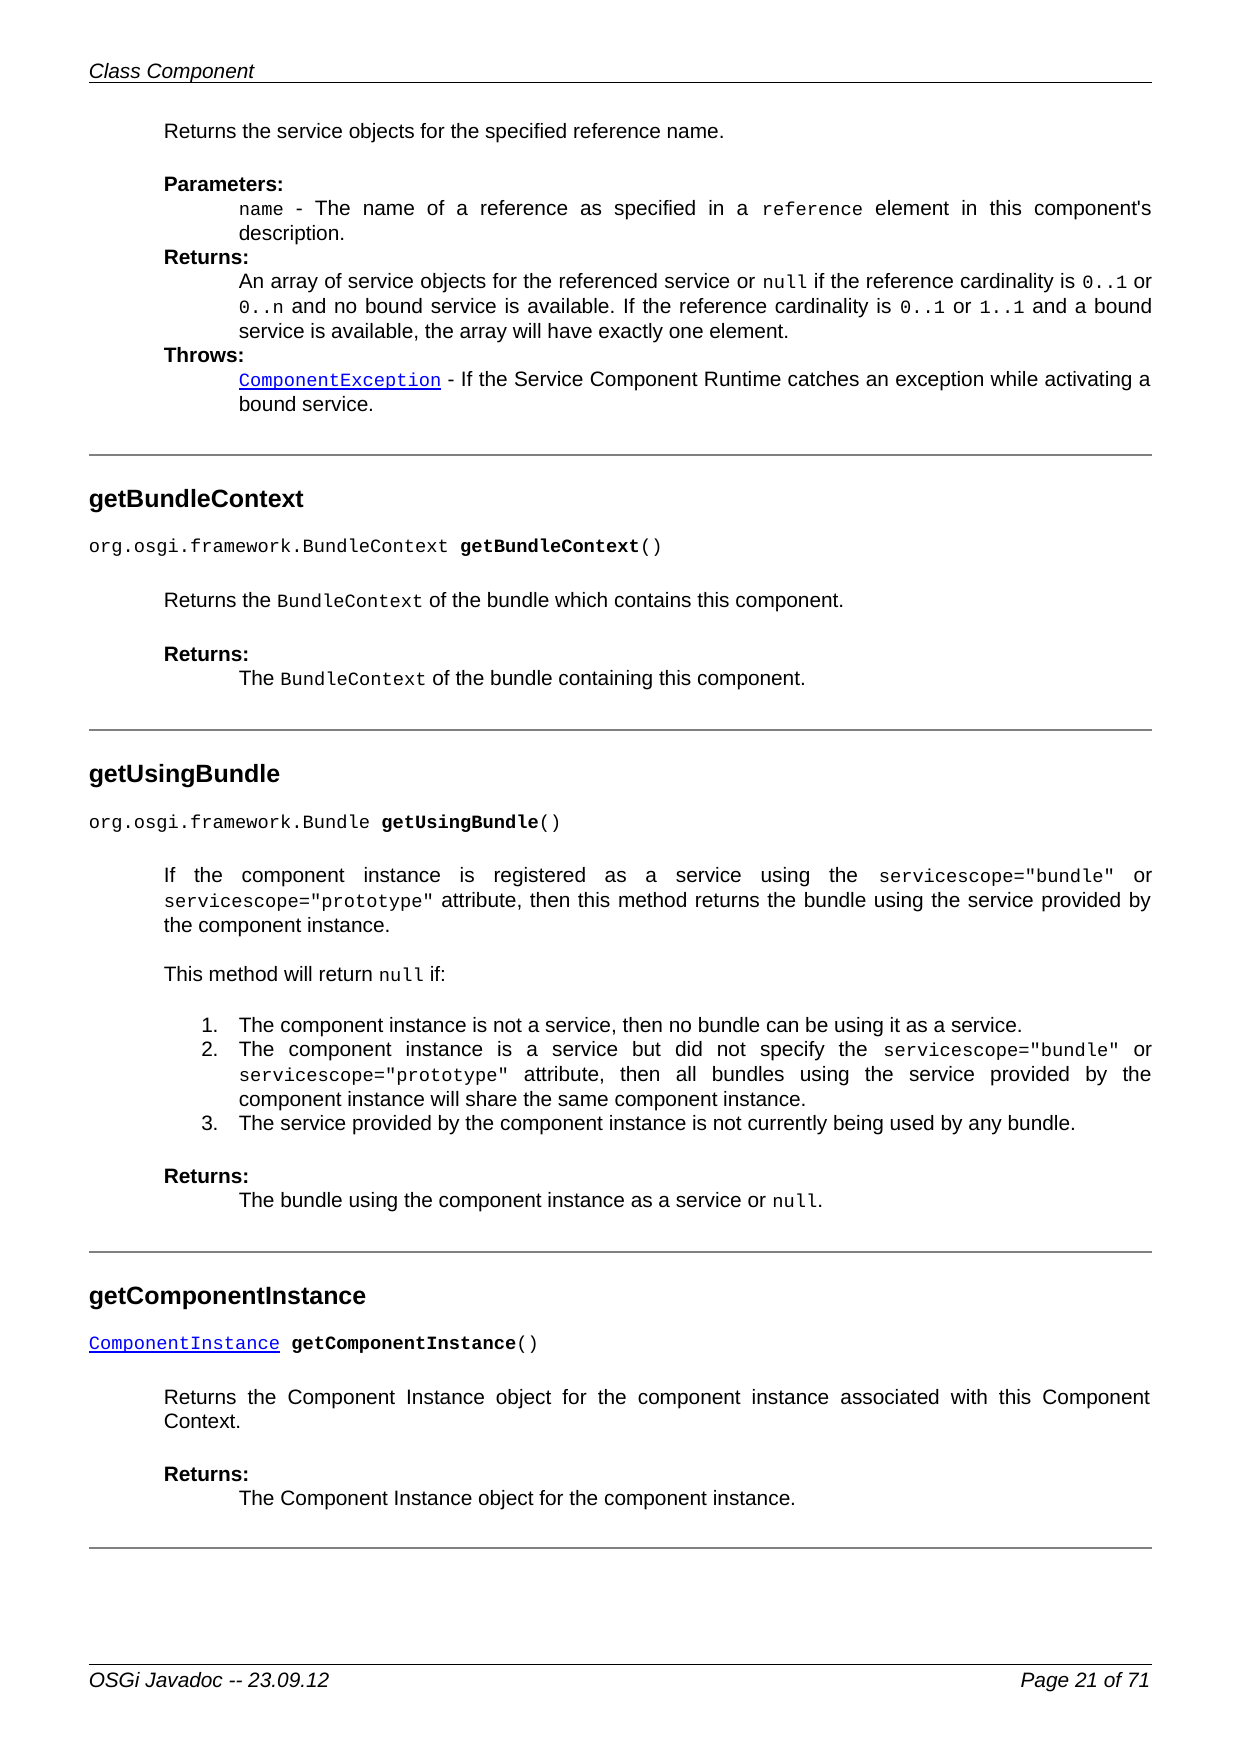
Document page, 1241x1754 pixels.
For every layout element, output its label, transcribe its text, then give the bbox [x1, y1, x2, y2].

list The component instance is a service but did not specify the servicescope="bundle" or servicescope="prototype" attribute, then all bundles using the service provided by the component instance will share the same component instance. [201, 1036, 1152, 1111]
text Returns: [163, 642, 1152, 666]
text org.osgi.framework.Bundle getUsingBundle() [88, 812, 1152, 834]
list The component instance is not a service, then no bundle can be using it as a service. [201, 1012, 1152, 1036]
text Returns: [163, 1164, 1152, 1188]
text name - The name of a reference as specified in a reference element in this component's description. [238, 196, 1152, 245]
text An array of service objects for the referenced service or null if the reference cardinality is 0..1 or 0..n and no bound service is available. If the reference cardinality is 0..1 or 1..1 and a bound service is available, the array will have exactly one element. [238, 269, 1152, 343]
subtitle getComponentInstance [88, 1281, 1152, 1310]
subtitle getUsingBundle [88, 759, 1152, 788]
text The BundleContext of the bundle containing this component. [238, 666, 1152, 691]
text Returns: [163, 245, 1152, 269]
text Parameters: [163, 172, 1152, 196]
text Returns the BundleContext of the bundle which contains this component. [163, 588, 1152, 613]
list The service provided by the component instance is not currently being used by any bundle. [201, 1111, 1152, 1135]
text ComponentInstance getComponentInstance() [88, 1334, 1152, 1355]
text If the component instance is registered as a service using the servicescope="bundle" or servicescope="prototype" attribute, then this method returns the bundle using the service provided by the component instance. [163, 863, 1152, 937]
text Returns the service objects for the specified reference name. [163, 118, 1152, 142]
subtitle getBundleContext [88, 484, 1152, 513]
text The Component Instance object for the component instance. [238, 1486, 1152, 1509]
text Returns the Component Instance object for the component instance associated with this Component Context. [163, 1384, 1152, 1432]
text ComponentException - If the Service Component Runtime catches an exception while activating a bound service. [238, 367, 1152, 416]
text org.osgi.framework.BundleContext getBundleContext() [88, 537, 1152, 558]
text The bundle using the component instance as a service or null. [238, 1188, 1152, 1213]
text Throws: [163, 343, 1152, 367]
text This method will return null if: [163, 962, 1152, 987]
text Returns: [163, 1462, 1152, 1486]
